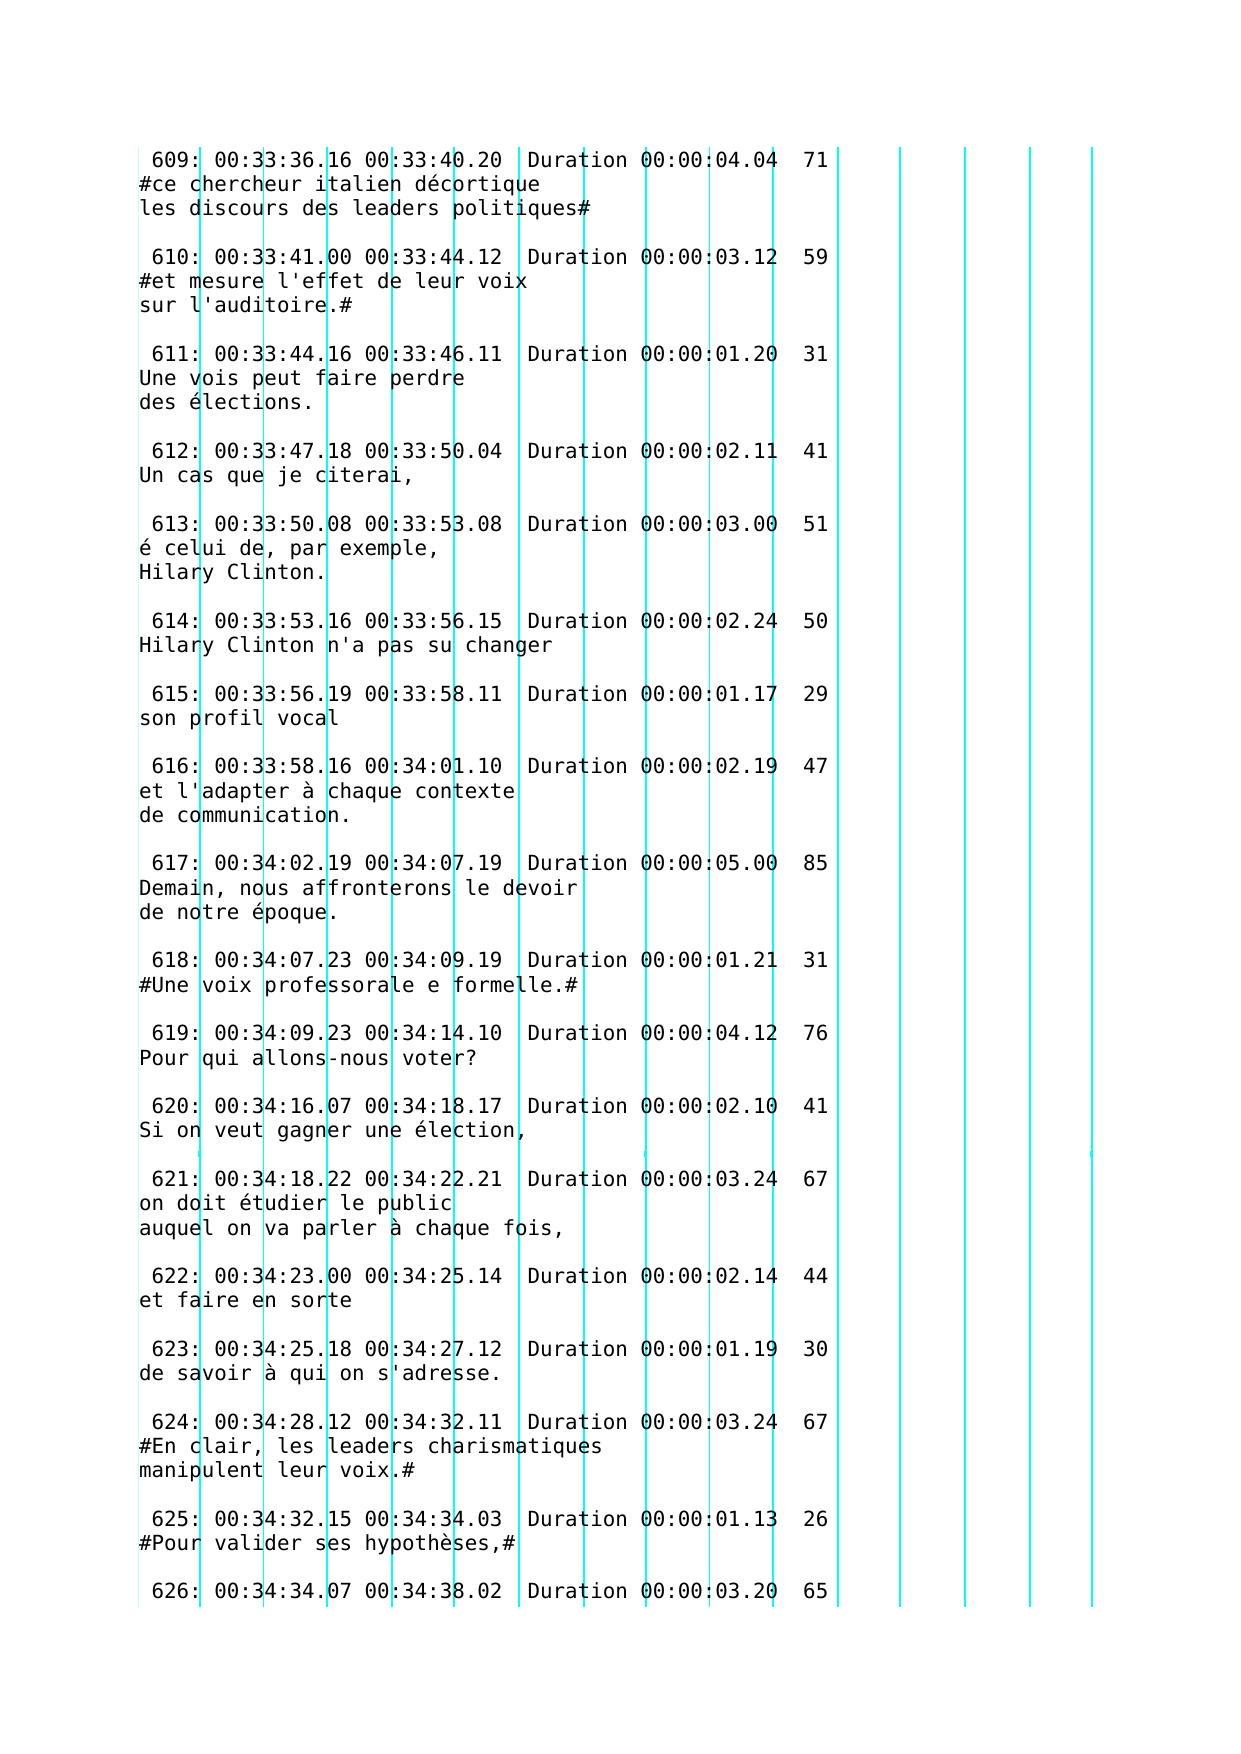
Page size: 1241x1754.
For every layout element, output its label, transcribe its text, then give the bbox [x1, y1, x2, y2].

text é celui de, par exemple, [139, 536, 1101, 560]
text 618: 00:34:07.23 00:34:09.19 Duration 00:00:01.21 31 [139, 948, 1101, 973]
text de communication. [139, 803, 1101, 827]
text auquel on va parler à chaque fois, [139, 1216, 1101, 1240]
text Hilary Clinton n'a pas su changer [139, 633, 1101, 657]
text 612: 00:33:47.18 00:33:50.04 Duration 00:00:02.11 41 [139, 439, 1101, 463]
text de savoir à qui on s'adresse. [139, 1361, 1101, 1385]
text 617: 00:34:02.19 00:34:07.19 Duration 00:00:05.00 85 [139, 851, 1101, 876]
text 609: 00:33:36.16 00:33:40.20 Duration 00:00:04.04 71 [139, 148, 1101, 172]
text manipulent leur voix.# [139, 1458, 1101, 1482]
text 611: 00:33:44.16 00:33:46.11 Duration 00:00:01.20 31 [139, 342, 1101, 366]
text de notre époque. [139, 900, 1101, 924]
text 619: 00:34:09.23 00:34:14.10 Duration 00:00:04.12 76 [139, 1021, 1101, 1046]
text on doit étudier le public [139, 1191, 1101, 1216]
text son profil vocal [139, 706, 1101, 730]
text Demain, nous affronterons le devoir [139, 876, 1101, 900]
text #En clair, les leaders charismatiques [139, 1434, 1101, 1458]
text Hilary Clinton. [139, 560, 1101, 584]
text 623: 00:34:25.18 00:34:27.12 Duration 00:00:01.19 30 [139, 1337, 1101, 1361]
text 624: 00:34:28.12 00:34:32.11 Duration 00:00:03.24 67 [139, 1410, 1101, 1434]
text 614: 00:33:53.16 00:33:56.15 Duration 00:00:02.24 50 [139, 609, 1101, 633]
text #Une voix professorale e formelle.# [139, 973, 1101, 997]
text des élections. [139, 390, 1101, 414]
text Si on veut gagner une élection, [139, 1118, 1101, 1143]
text et faire en sorte [139, 1288, 1101, 1313]
text 613: 00:33:50.08 00:33:53.08 Duration 00:00:03.00 51 [139, 512, 1101, 536]
text #et mesure l'effet de leur voix [139, 269, 1101, 293]
text Une vois peut faire perdre [139, 366, 1101, 390]
text 626: 00:34:34.07 00:34:38.02 Duration 00:00:03.20 65 [139, 1579, 1101, 1604]
text #ce chercheur italien décortique [139, 172, 1101, 196]
text 616: 00:33:58.16 00:34:01.10 Duration 00:00:02.19 47 [139, 754, 1101, 779]
text sur l'auditoire.# [139, 293, 1101, 317]
picture [138, 147, 1102, 1607]
text #Pour valider ses hypothèses,# [139, 1531, 1101, 1555]
text les discours des leaders politiques# [139, 196, 1101, 220]
text Pour qui allons-nous voter? [139, 1046, 1101, 1070]
text 610: 00:33:41.00 00:33:44.12 Duration 00:00:03.12 59 [139, 245, 1101, 269]
text et l'adapter à chaque contexte [139, 779, 1101, 803]
text 621: 00:34:18.22 00:34:22.21 Duration 00:00:03.24 67 [139, 1167, 1101, 1191]
text 625: 00:34:32.15 00:34:34.03 Duration 00:00:01.13 26 [139, 1507, 1101, 1531]
text 622: 00:34:23.00 00:34:25.14 Duration 00:00:02.14 44 [139, 1264, 1101, 1288]
text 620: 00:34:16.07 00:34:18.17 Duration 00:00:02.10 41 [139, 1094, 1101, 1118]
text Un cas que je citerai, [139, 463, 1101, 487]
text 615: 00:33:56.19 00:33:58.11 Duration 00:00:01.17 29 [139, 682, 1101, 706]
